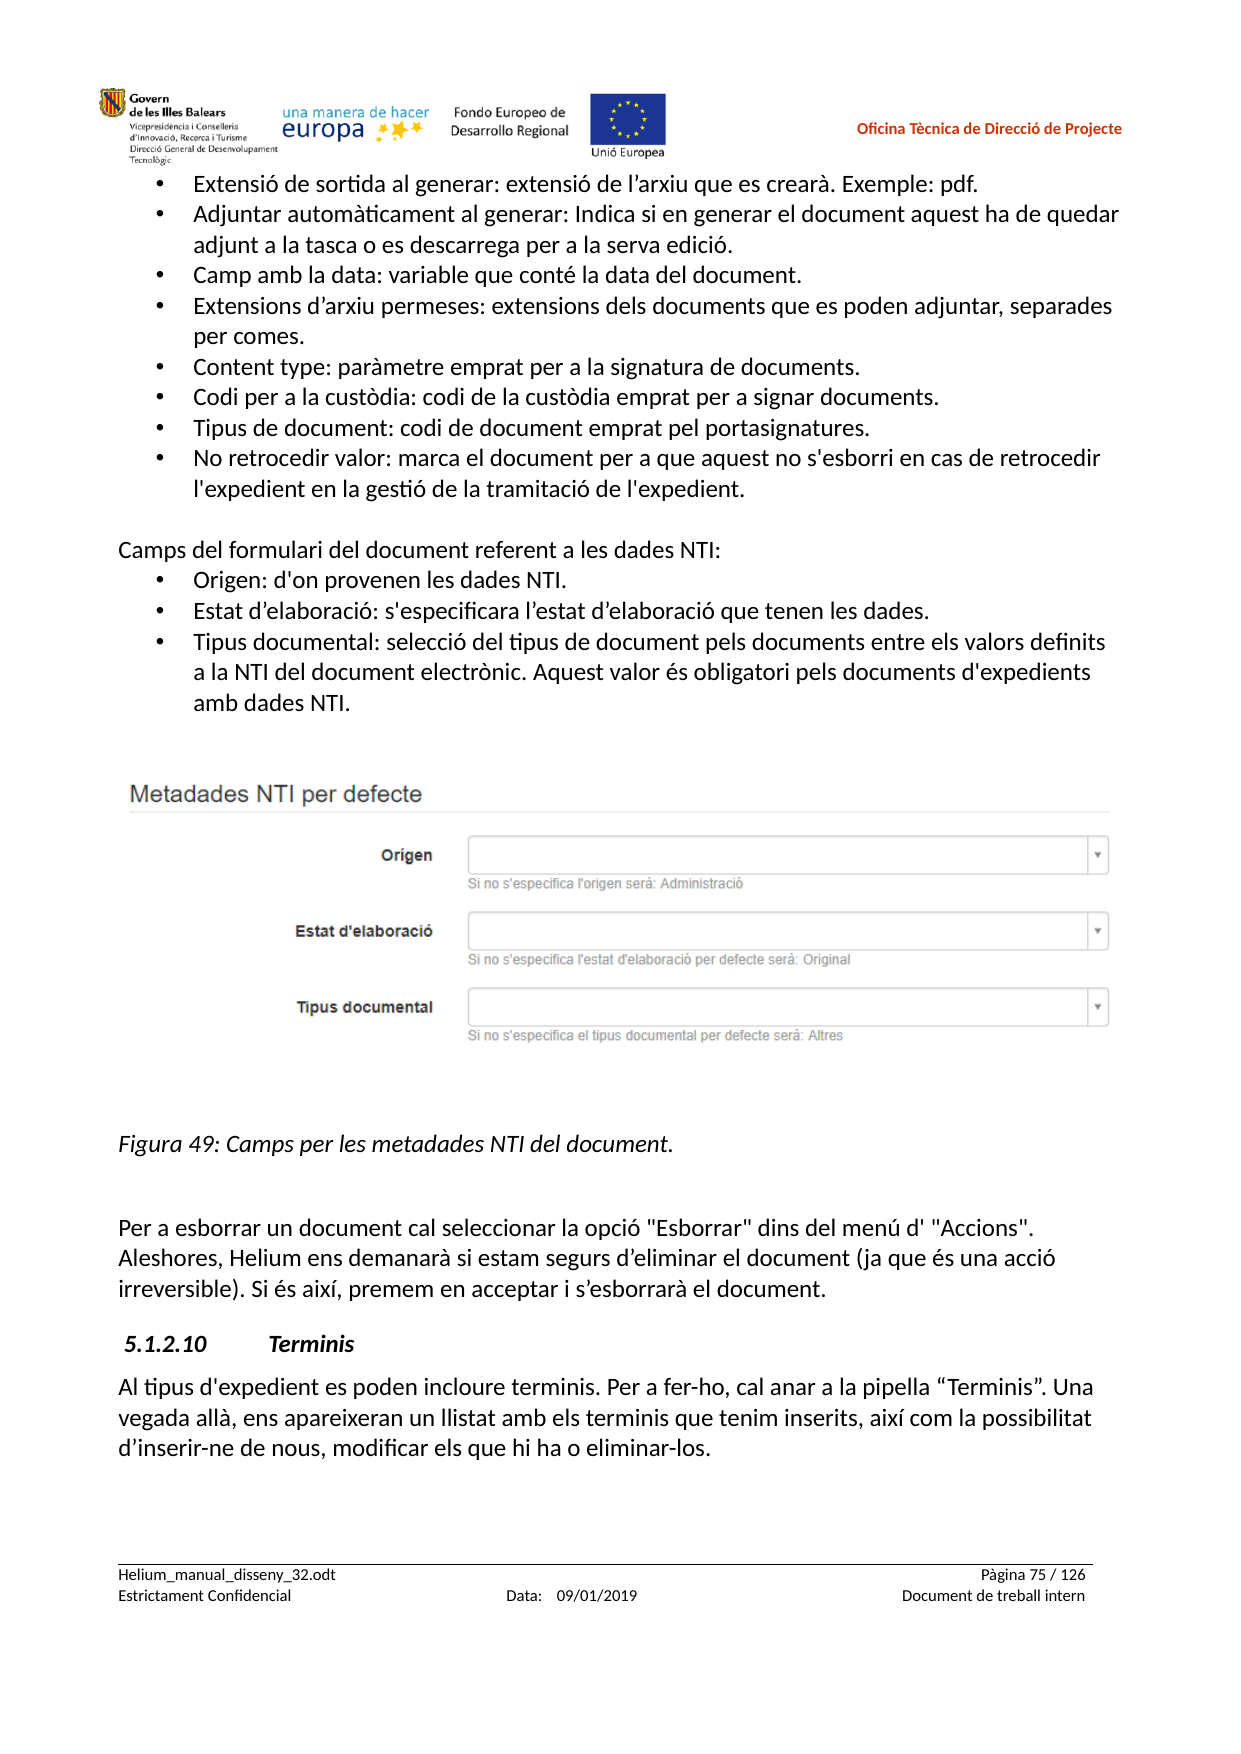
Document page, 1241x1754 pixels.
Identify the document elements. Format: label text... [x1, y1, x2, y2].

list Tipus documental: selecció del tipus de document pels documents entre els valors definits a la NTI del document electrònic. Aquest valor és obligatori pels documents d'expedients amb dades NTI. [156, 626, 1122, 717]
list Extensió de sortida al generar: extensió de l’arxiu que es crearà. Exemple: pdf. [156, 168, 1122, 198]
picture [118, 778, 1123, 1098]
subtitle Terminis [118, 1328, 1122, 1359]
list No retrocedir valor: marca el document per a que aquest no s'esborri en cas de retrocedir l'expedient en la gestió de la tramitació de l'expedient. [156, 443, 1122, 504]
text Per a esborrar un document cal seleccionar la opció "Esborrar" dins del menú d' "Accions". Aleshores, Helium ens demanarà si estam segurs d’eliminar el document (ja que és una acció irreversible). Si és així, premem en acceptar i s’esborrarà el document. [118, 1212, 1122, 1303]
list Origen: d'on provenen les dades NTI. [156, 565, 1122, 595]
picture [99, 87, 668, 166]
list Extensions d’arxiu permeses: extensions dels documents que es poden adjuntar, separades per comes. [156, 290, 1122, 351]
list Codi per a la custòdia: codi de la custòdia emprat per a signar documents. [156, 382, 1122, 412]
text Figura 49: Camps per les metadades NTI del document. [118, 1098, 1122, 1159]
text Camps del formulari del document referent a les dades NTI: [118, 534, 1122, 565]
list Adjuntar automàticament al generar: Indica si en generar el document aquest ha de quedar adjunt a la tasca o es descarrega per a la serva edició. [156, 198, 1122, 259]
list Estat d’elaboració: s'especificara l’estat d’elaboració que tenen les dades. [156, 595, 1122, 626]
list Tipus de document: codi de document emprat pel portasignatures. [156, 412, 1122, 443]
text Al tipus d'expedient es poden incloure terminis. Per a fer-ho, cal anar a la pipella “Terminis”. Una vegada allà, ens apareixeran un llistat amb els terminis que tenim inserits, així com la possibilitat d’inserir-ne de nous, modificar els que hi ha o eliminar-los. [118, 1371, 1122, 1463]
list Camp amb la data: variable que conté la data del document. [156, 259, 1122, 290]
list Content type: paràmetre emprat per a la signatura de documents. [156, 351, 1122, 382]
